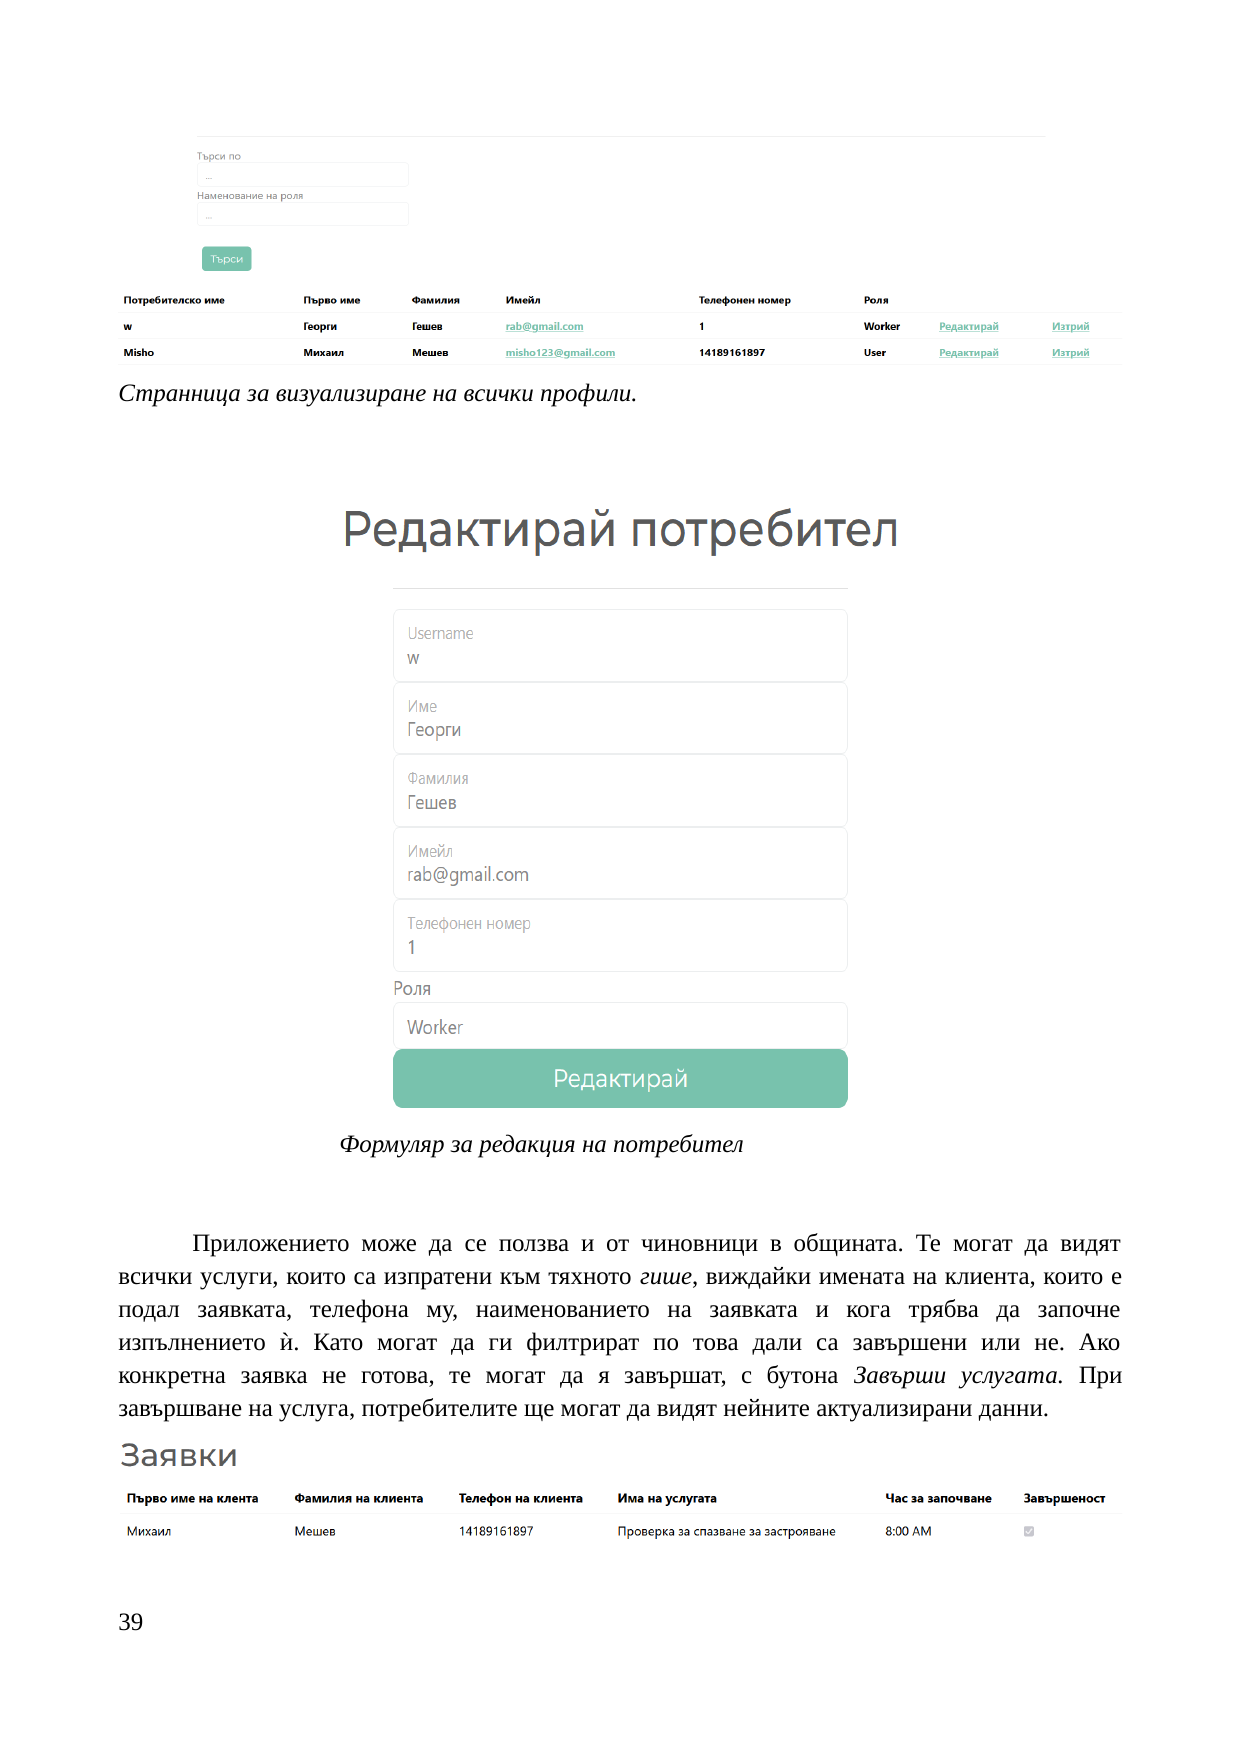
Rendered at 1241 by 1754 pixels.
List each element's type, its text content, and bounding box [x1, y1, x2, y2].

text Приложението може да се ползва и от чиновници в общината. Те могат да видят всички услуги, които са изпратени към тяхното гише, виждайки имената на клиента, които е подал заявката, телефона му, наименованието на заявката и кога трябва да започне изпълнението ѝ. Като могат да ги филтрират по това дали са завършени или не. Ако конкретна заявка не готова, те могат да я завършат, с бутона Завърши услугата. При завършване на услуга, потребителите ще могат да видят нейните актуализирани данни. [118, 1228, 1122, 1422]
text Странница за визуализиране на всички профили. [118, 366, 1122, 407]
text Формуляр за редакция на потребител [339, 1117, 901, 1158]
picture [118, 130, 1123, 366]
picture [118, 1441, 1123, 1545]
picture [339, 504, 902, 1117]
